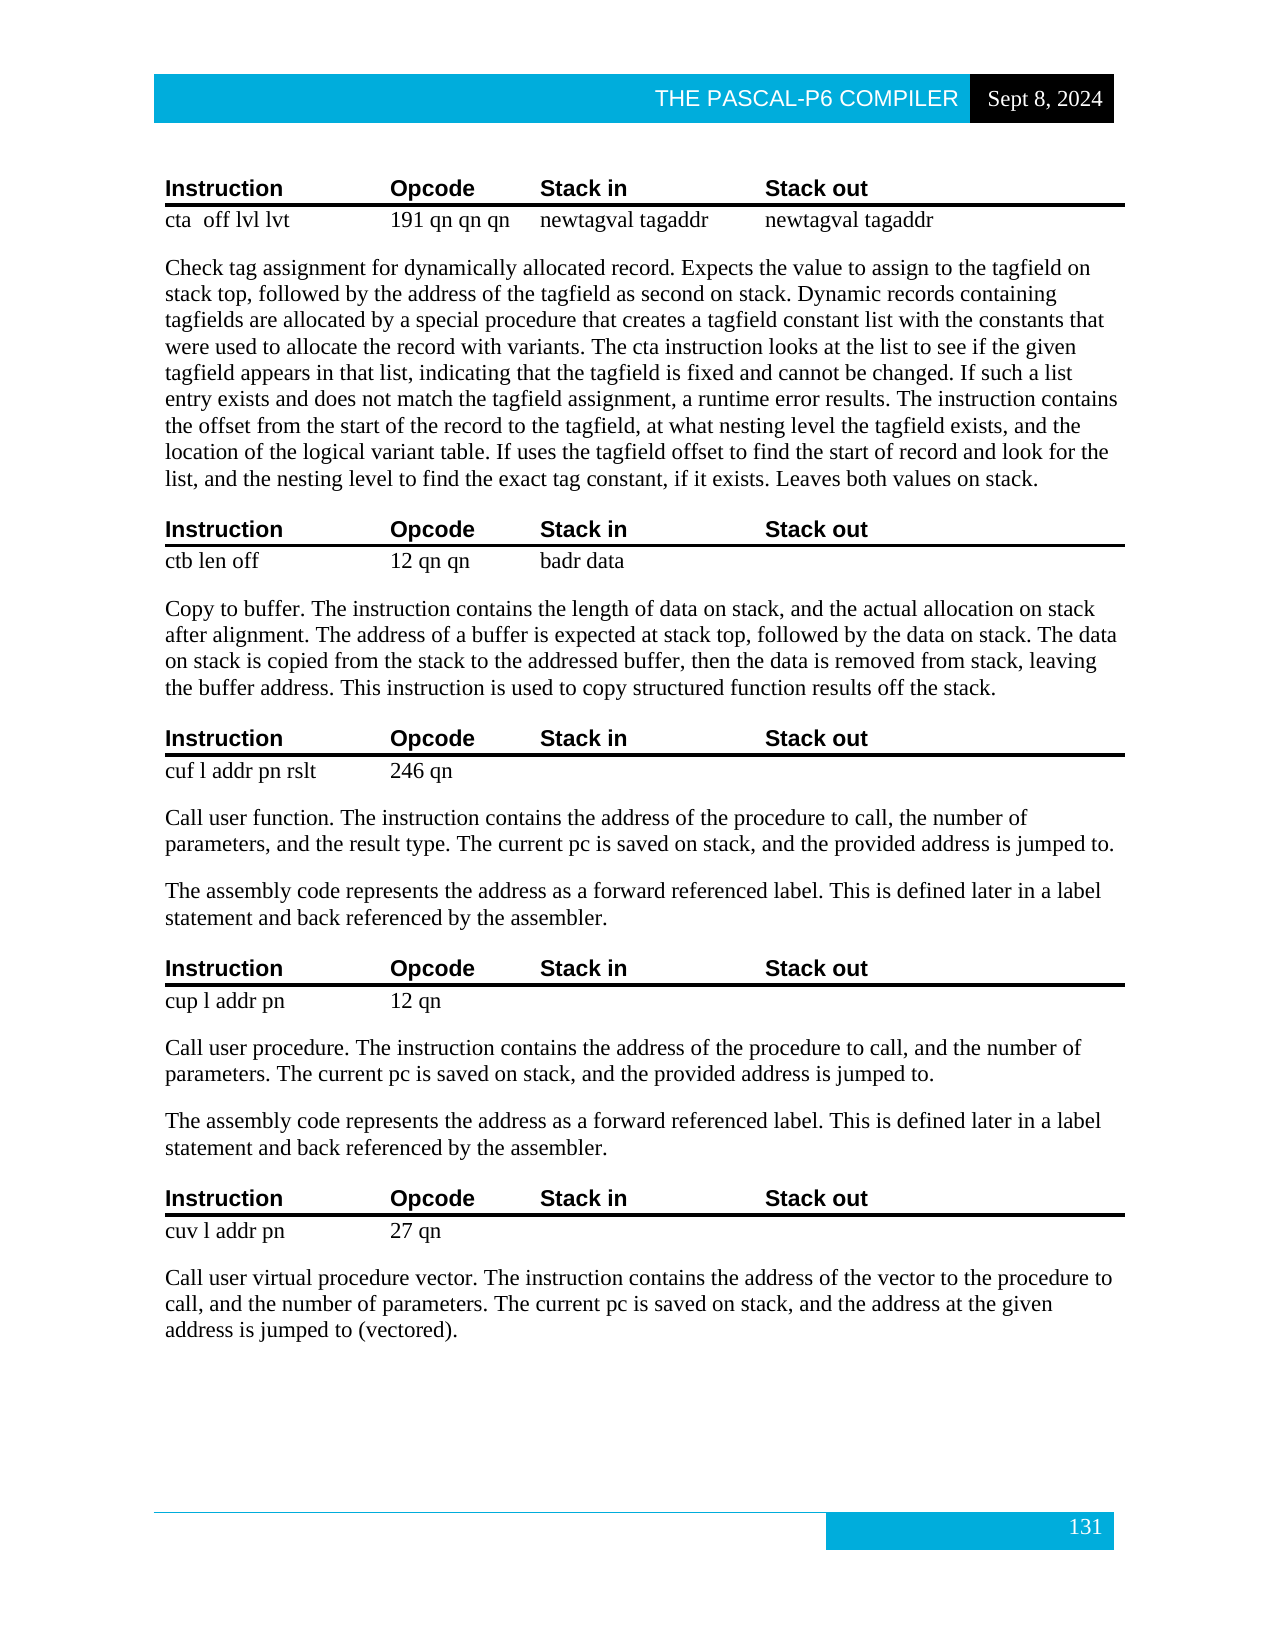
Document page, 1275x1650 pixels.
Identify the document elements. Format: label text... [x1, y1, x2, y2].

text Instruction Opcode Stack in Stack out [165, 1185, 1125, 1213]
text Call user function. The instruction contains the address of the procedure to call, the number of parameters, and the result type. The current pc is saved on stack, and the provided address is jumped to. [165, 804, 1125, 857]
text Call user procedure. The instruction contains the address of the procedure to call, and the number of parameters. The current pc is saved on stack, and the provided address is jumped to. [165, 1034, 1125, 1087]
text Call user virtual procedure vector. The instruction contains the address of the vector to the procedure to call, and the number of parameters. The current pc is saved on stack, and the address at the given address is jumped to (vectored). [165, 1264, 1125, 1343]
text ctb len off 12 qn qn badr data [165, 547, 1125, 574]
text Instruction Opcode Stack in Stack out [165, 516, 1125, 544]
text Copy to buffer. The instruction contains the length of data on stack, and the actual allocation on stack after alignment. The address of a buffer is expected at stack top, followed by the data on stack. The data on stack is copied from the stack to the addressed buffer, then the data is removed from stack, leaving the buffer address. This instruction is used to copy structured function results off the stack. [165, 595, 1125, 700]
text Instruction Opcode Stack in Stack out [165, 175, 1125, 203]
text cta off lvl lvt 191 qn qn qn newtagval tagaddr newtagval tagaddr [165, 207, 1125, 233]
text Instruction Opcode Stack in Stack out [165, 725, 1125, 753]
text Check tag assignment for dynamically allocated record. Expects the value to assign to the tagfield on stack top, followed by the address of the tagfield as second on stack. Dynamic records containing tagfields are allocated by a special procedure that creates a tagfield constant list with the constants that were used to allocate the record with variants. The cta instruction looks at the list to see if the given tagfield appears in that list, indicating that the tagfield is fixed and cannot be changed. If such a list entry exists and does not match the tagfield assignment, a runtime error results. The instruction contains the offset from the start of the record to the tagfield, at what nesting level the tagfield exists, and the location of the logical variant table. If uses the tagfield offset to find the start of record and look for the list, and the nesting level to find the exact tag constant, if it exists. Leaves both values on stack. [165, 254, 1125, 491]
text cuv l addr pn 27 qn [165, 1217, 1125, 1243]
text cuf l addr pn rslt 246 qn [165, 757, 1125, 783]
text Instruction Opcode Stack in Stack out [165, 955, 1125, 983]
text cup l addr pn 12 qn [165, 987, 1125, 1013]
text The assembly code represents the address as a forward referenced label. This is defined later in a label statement and back referenced by the assembler. [165, 877, 1125, 930]
text The assembly code represents the address as a forward referenced label. This is defined later in a label statement and back referenced by the assembler. [165, 1107, 1125, 1160]
